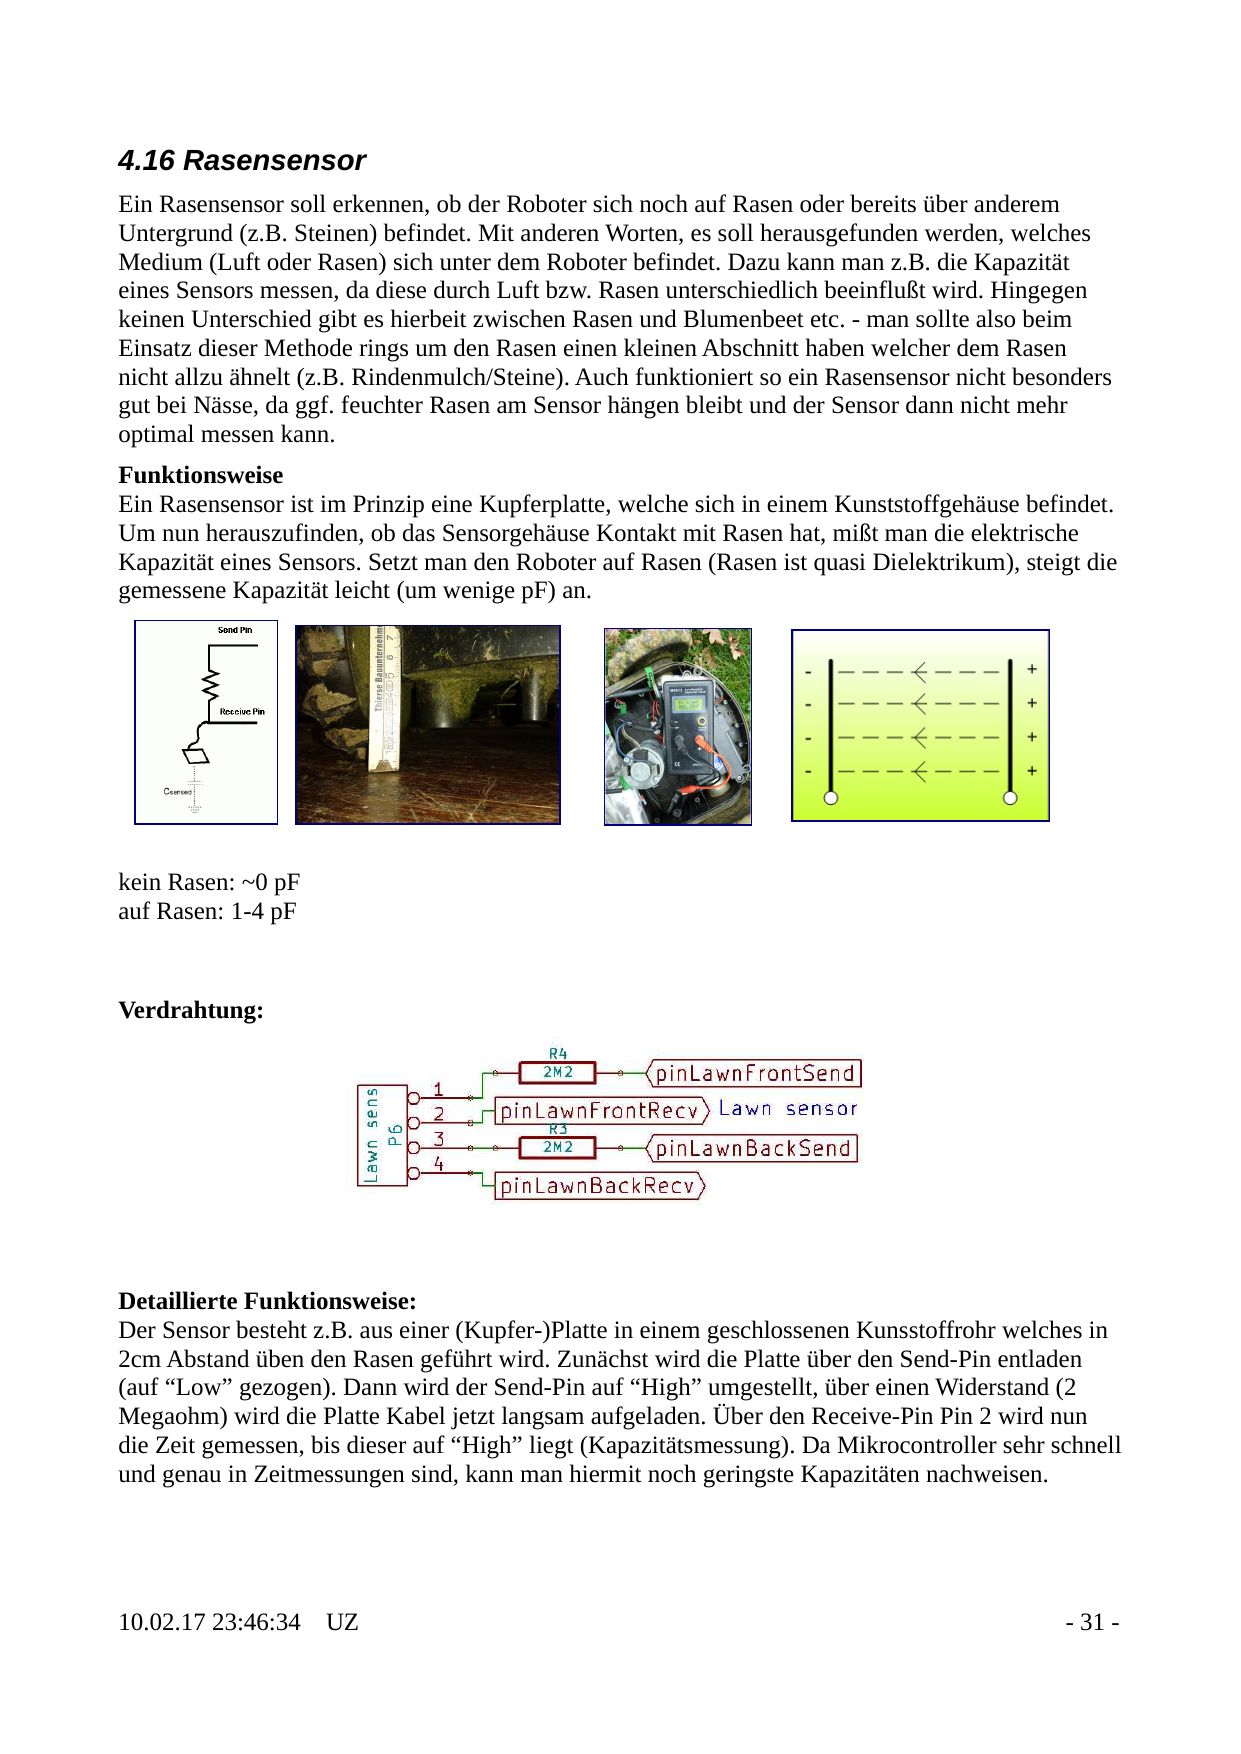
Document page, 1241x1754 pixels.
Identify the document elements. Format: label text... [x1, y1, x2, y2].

picture [136, 621, 277, 823]
subtitle 4.16 Rasensensor [118, 143, 1122, 177]
picture [793, 631, 1049, 820]
picture [322, 1037, 887, 1217]
text Verdrahtung: [118, 937, 1122, 1023]
text Ein Rasensensor soll erkennen, ob der Roboter sich noch auf Rasen oder bereits über anderem Untergrund (z.B. Steinen) befindet. Mit anderen Worten, es soll herausgefunden werden, welches Medium (Luft oder Rasen) sich unter dem Roboter befindet. Dazu kann man z.B. die Kapazität eines Sensors messen, da diese durch Luft bzw. Rasen unterschiedlich beeinflußt wird. Hingegen keinen Unterschied gibt es hierbeit zwischen Rasen und Blumenbeet etc. - man sollte also beim Einsatz dieser Methode rings um den Rasen einen kleinen Abschnitt haben welcher dem Rasen nicht allzu ähnelt (z.B. Rindenmulch/Steine). Auch funktioniert so ein Rasensensor nicht besonders gut bei Nässe, da ggf. feuchter Rasen am Sensor hängen bleibt und der Sensor dann nicht mehr optimal messen kann. [118, 189, 1122, 448]
text Funktionsweise Ein Rasensensor ist im Prinzip eine Kupferplatte, welche sich in einem Kunststoffgehäuse befindet. Um nun herauszufinden, ob das Sensorgehäuse Kontakt mit Rasen hat, mißt man die elektrische Kapazität eines Sensors. Setzt man den Roboter auf Rasen (Rasen ist quasi Dielektrikum), steigt die gemessene Kapazität leicht (um wenige pF) an. [118, 460, 1122, 604]
picture [605, 629, 751, 824]
picture [297, 626, 559, 823]
text Detaillierte Funktionsweise: Der Sensor besteht z.B. aus einer (Kupfer-)Platte in einem geschlossenen Kunsstoffrohr welches in 2cm Abstand üben den Rasen geführt wird. Zunächst wird die Platte über den Send-Pin entladen (auf “Low” gezogen). Dann wird der Send-Pin auf “High” umgestellt, über einen Widerstand (2 Megaohm) wird die Platte Kabel jetzt langsam aufgeladen. Über den Receive-Pin Pin 2 wird nun die Zeit gemessen, bis dieser auf “High” liegt (Kapazitätsmessung). Da Mikrocontroller sehr schnell und genau in Zeitmessungen sind, kann man hiermit noch geringste Kapazitäten nachweisen. [118, 1286, 1122, 1487]
text kein Rasen: ~0 pF auf Rasen: 1-4 pF [118, 867, 1122, 925]
